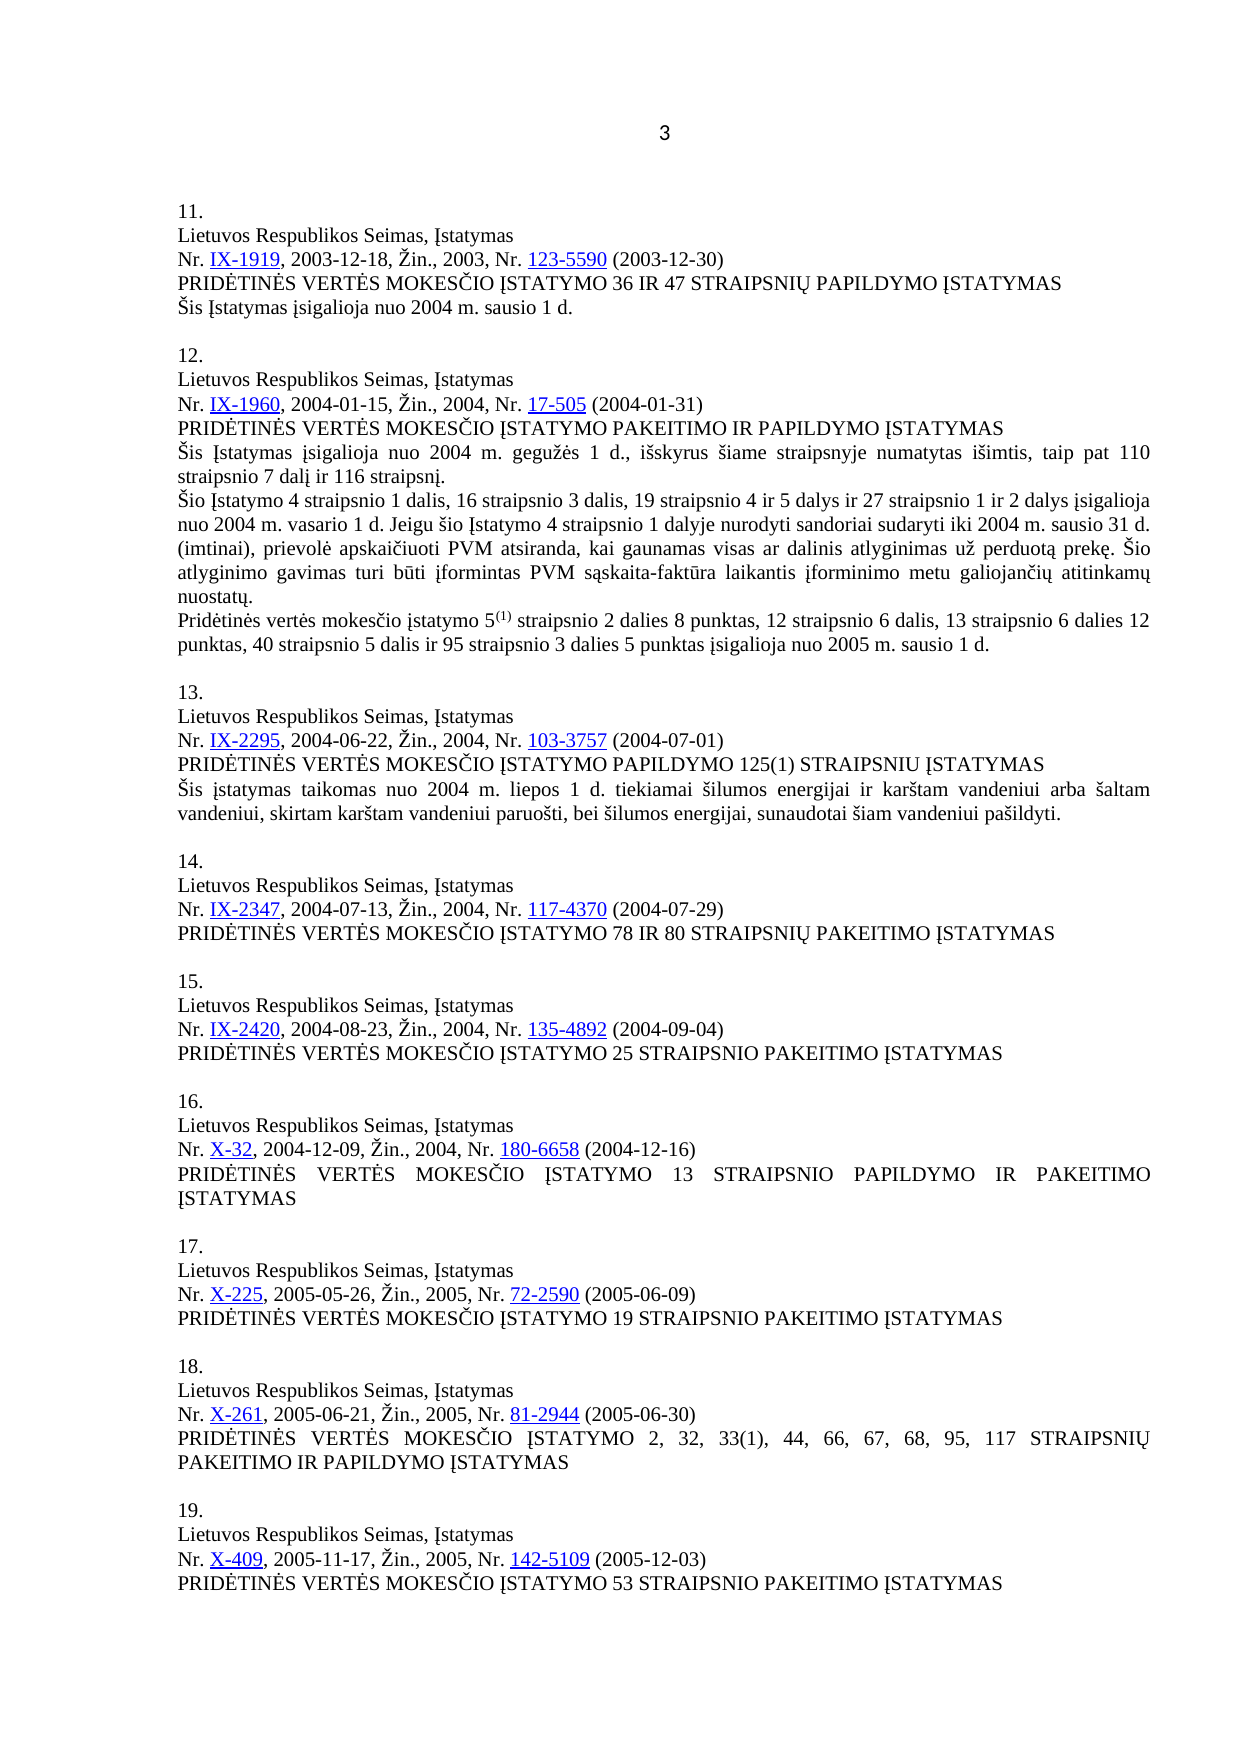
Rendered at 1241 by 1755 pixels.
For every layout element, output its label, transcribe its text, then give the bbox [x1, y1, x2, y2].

text 19. [177, 1498, 1152, 1522]
text Nr. IX-2347, 2004-07-13, Žin., 2004, Nr. 117-4370 (2004-07-29) [177, 897, 1152, 921]
text Nr. X-32, 2004-12-09, Žin., 2004, Nr. 180-6658 (2004-12-16) [177, 1137, 1152, 1161]
text PRIDĖTINĖS VERTĖS MOKESČIO ĮSTATYMO 53 STRAIPSNIO PAKEITIMO ĮSTATYMAS [177, 1571, 1152, 1594]
text 16. [177, 1089, 1152, 1113]
text 11. [177, 199, 1152, 223]
text Šis įstatymas taikomas nuo 2004 m. liepos 1 d. tiekiamai šilumos energijai ir karštam vandeniui arba šaltam vandeniui, skirtam karštam vandeniui paruošti, bei šilumos energijai, sunaudotai šiam vandeniui pašildyti. [177, 776, 1152, 824]
text Nr. IX-2295, 2004-06-22, Žin., 2004, Nr. 103-3757 (2004-07-01) [177, 728, 1152, 752]
text Lietuvos Respublikos Seimas, Įstatymas [177, 1258, 1152, 1282]
text PRIDĖTINĖS VERTĖS MOKESČIO ĮSTATYMO PAPILDYMO 125(1) STRAIPSNIU ĮSTATYMAS [177, 752, 1152, 776]
text PRIDĖTINĖS VERTĖS MOKESČIO ĮSTATYMO 19 STRAIPSNIO PAKEITIMO ĮSTATYMAS [177, 1306, 1152, 1330]
text 17. [177, 1234, 1152, 1258]
text Lietuvos Respublikos Seimas, Įstatymas [177, 704, 1152, 728]
text PRIDĖTINĖS VERTĖS MOKESČIO ĮSTATYMO 25 STRAIPSNIO PAKEITIMO ĮSTATYMAS [177, 1041, 1152, 1065]
text PRIDĖTINĖS VERTĖS MOKESČIO ĮSTATYMO 13 STRAIPSNIO PAPILDYMO IR PAKEITIMO ĮSTATYMAS [177, 1161, 1152, 1209]
text Šis Įstatymas įsigalioja nuo 2004 m. sausio 1 d. [177, 295, 1152, 319]
text Nr. IX-1960, 2004-01-15, Žin., 2004, Nr. 17-505 (2004-01-31) [177, 391, 1152, 416]
text Lietuvos Respublikos Seimas, Įstatymas [177, 223, 1152, 247]
text 13. [177, 680, 1152, 704]
text Šis Įstatymas įsigalioja nuo 2004 m. gegužės 1 d., išskyrus šiame straipsnyje numatytas išimtis, taip pat 110 straipsnio 7 dalį ir 116 straipsnį. [177, 439, 1152, 488]
text Lietuvos Respublikos Seimas, Įstatymas [177, 1113, 1152, 1137]
text 12. [177, 343, 1152, 367]
text PRIDĖTINĖS VERTĖS MOKESČIO ĮSTATYMO 2, 32, 33(1), 44, 66, 67, 68, 95, 117 STRAIPSNIŲ PAKEITIMO IR PAPILDYMO ĮSTATYMAS [177, 1426, 1152, 1474]
text Lietuvos Respublikos Seimas, Įstatymas [177, 1378, 1152, 1402]
text Nr. IX-1919, 2003-12-18, Žin., 2003, Nr. 123-5590 (2003-12-30) [177, 247, 1152, 271]
text PRIDĖTINĖS VERTĖS MOKESČIO ĮSTATYMO 36 IR 47 STRAIPSNIŲ PAPILDYMO ĮSTATYMAS [177, 271, 1152, 295]
text Nr. IX-2420, 2004-08-23, Žin., 2004, Nr. 135-4892 (2004-09-04) [177, 1017, 1152, 1041]
text Lietuvos Respublikos Seimas, Įstatymas [177, 993, 1152, 1017]
text Lietuvos Respublikos Seimas, Įstatymas [177, 367, 1152, 391]
text Lietuvos Respublikos Seimas, Įstatymas [177, 873, 1152, 897]
text Nr. X-225, 2005-05-26, Žin., 2005, Nr. 72-2590 (2005-06-09) [177, 1282, 1152, 1306]
text Pridėtinės vertės mokesčio įstatymo 5(1) straipsnio 2 dalies 8 punktas, 12 straipsnio 6 dalis, 13 straipsnio 6 dalies 12 punktas, 40 straipsnio 5 dalis ir 95 straipsnio 3 dalies 5 punktas įsigalioja nuo 2005 m. sausio 1 d. [177, 608, 1152, 656]
text Lietuvos Respublikos Seimas, Įstatymas [177, 1522, 1152, 1546]
text 15. [177, 969, 1152, 993]
text 18. [177, 1354, 1152, 1378]
text PRIDĖTINĖS VERTĖS MOKESČIO ĮSTATYMO 78 IR 80 STRAIPSNIŲ PAKEITIMO ĮSTATYMAS [177, 921, 1152, 945]
text PRIDĖTINĖS VERTĖS MOKESČIO ĮSTATYMO PAKEITIMO IR PAPILDYMO ĮSTATYMAS [177, 416, 1152, 439]
text Nr. X-261, 2005-06-21, Žin., 2005, Nr. 81-2944 (2005-06-30) [177, 1402, 1152, 1426]
text 14. [177, 849, 1152, 873]
text Šio Įstatymo 4 straipsnio 1 dalis, 16 straipsnio 3 dalis, 19 straipsnio 4 ir 5 dalys ir 27 straipsnio 1 ir 2 dalys įsigalioja nuo 2004 m. vasario 1 d. Jeigu šio Įstatymo 4 straipsnio 1 dalyje nurodyti sandoriai sudaryti iki 2004 m. sausio 31 d. (imtinai), prievolė apskaičiuoti PVM atsiranda, kai gaunamas visas ar dalinis atlyginimas už perduotą prekę. Šio atlyginimo gavimas turi būti įformintas PVM sąskaita-faktūra laikantis įforminimo metu galiojančių atitinkamų nuostatų. [177, 488, 1152, 608]
text Nr. X-409, 2005-11-17, Žin., 2005, Nr. 142-5109 (2005-12-03) [177, 1546, 1152, 1571]
